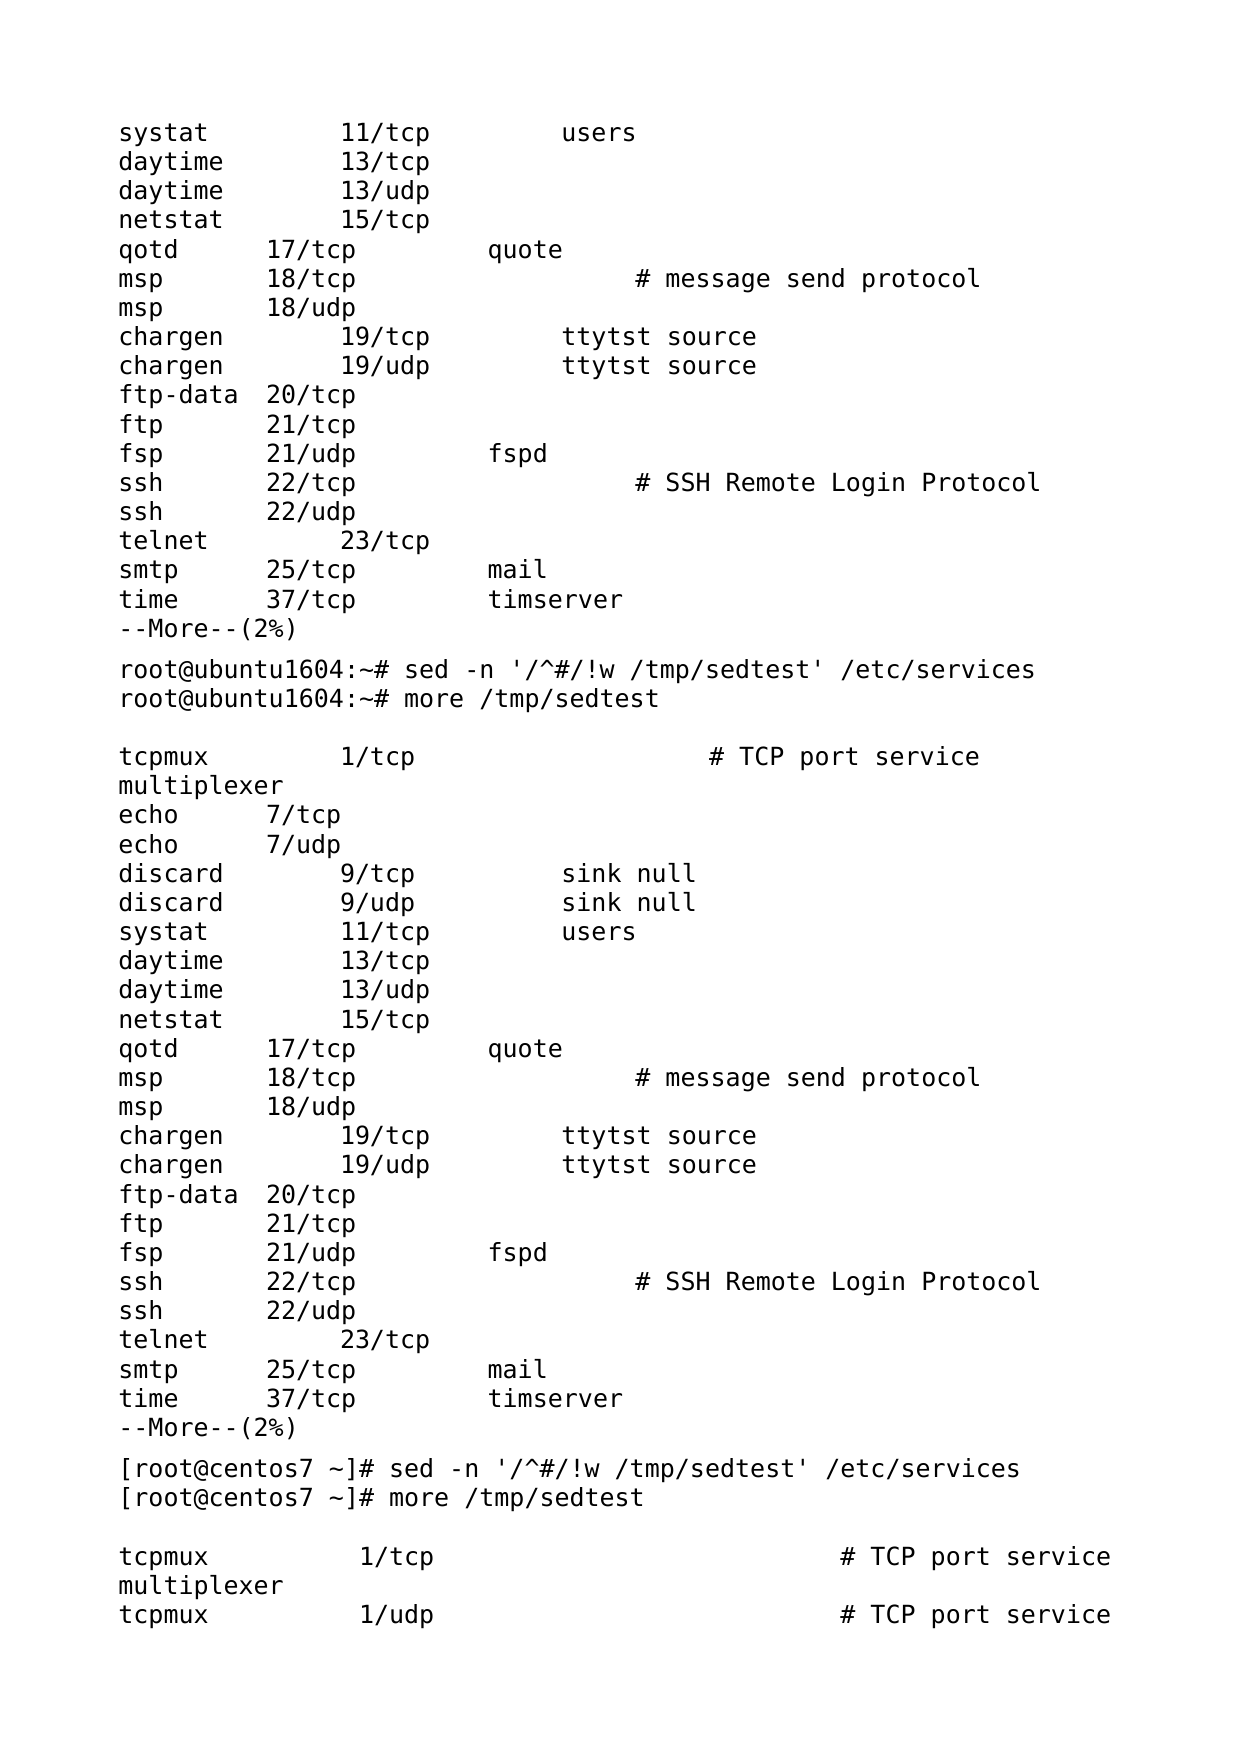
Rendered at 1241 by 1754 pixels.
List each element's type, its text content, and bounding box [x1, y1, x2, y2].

text [root@centos7 ~]# sed -n '/^#/!w /tmp/sedtest' /etc/services [root@centos7 ~]# more /tmp/sedtest tcpmux 1/tcp # TCP port service multiplexer tcpmux 1/udp # TCP port service [118, 1454, 1122, 1629]
text root@ubuntu1604:~# sed -n '/^#/!w /tmp/sedtest' /etc/services root@ubuntu1604:~# more /tmp/sedtest tcpmux 1/tcp # TCP port service multiplexer echo 7/tcp echo 7/udp discard 9/tcp sink null discard 9/udp sink null systat 11/tcp users daytime 13/tcp daytime 13/udp netstat 15/tcp qotd 17/tcp quote msp 18/tcp # message send protocol msp 18/udp chargen 19/tcp ttytst source chargen 19/udp ttytst source ftp-data 20/tcp ftp 21/tcp fsp 21/udp fspd ssh 22/tcp # SSH Remote Login Protocol ssh 22/udp telnet 23/tcp smtp 25/tcp mail time 37/tcp timserver --More--(2%) [118, 655, 1122, 1442]
text systat 11/tcp users daytime 13/tcp daytime 13/udp netstat 15/tcp qotd 17/tcp quote msp 18/tcp # message send protocol msp 18/udp chargen 19/tcp ttytst source chargen 19/udp ttytst source ftp-data 20/tcp ftp 21/tcp fsp 21/udp fspd ssh 22/tcp # SSH Remote Login Protocol ssh 22/udp telnet 23/tcp smtp 25/tcp mail time 37/tcp timserver --More--(2%) [118, 118, 1122, 643]
